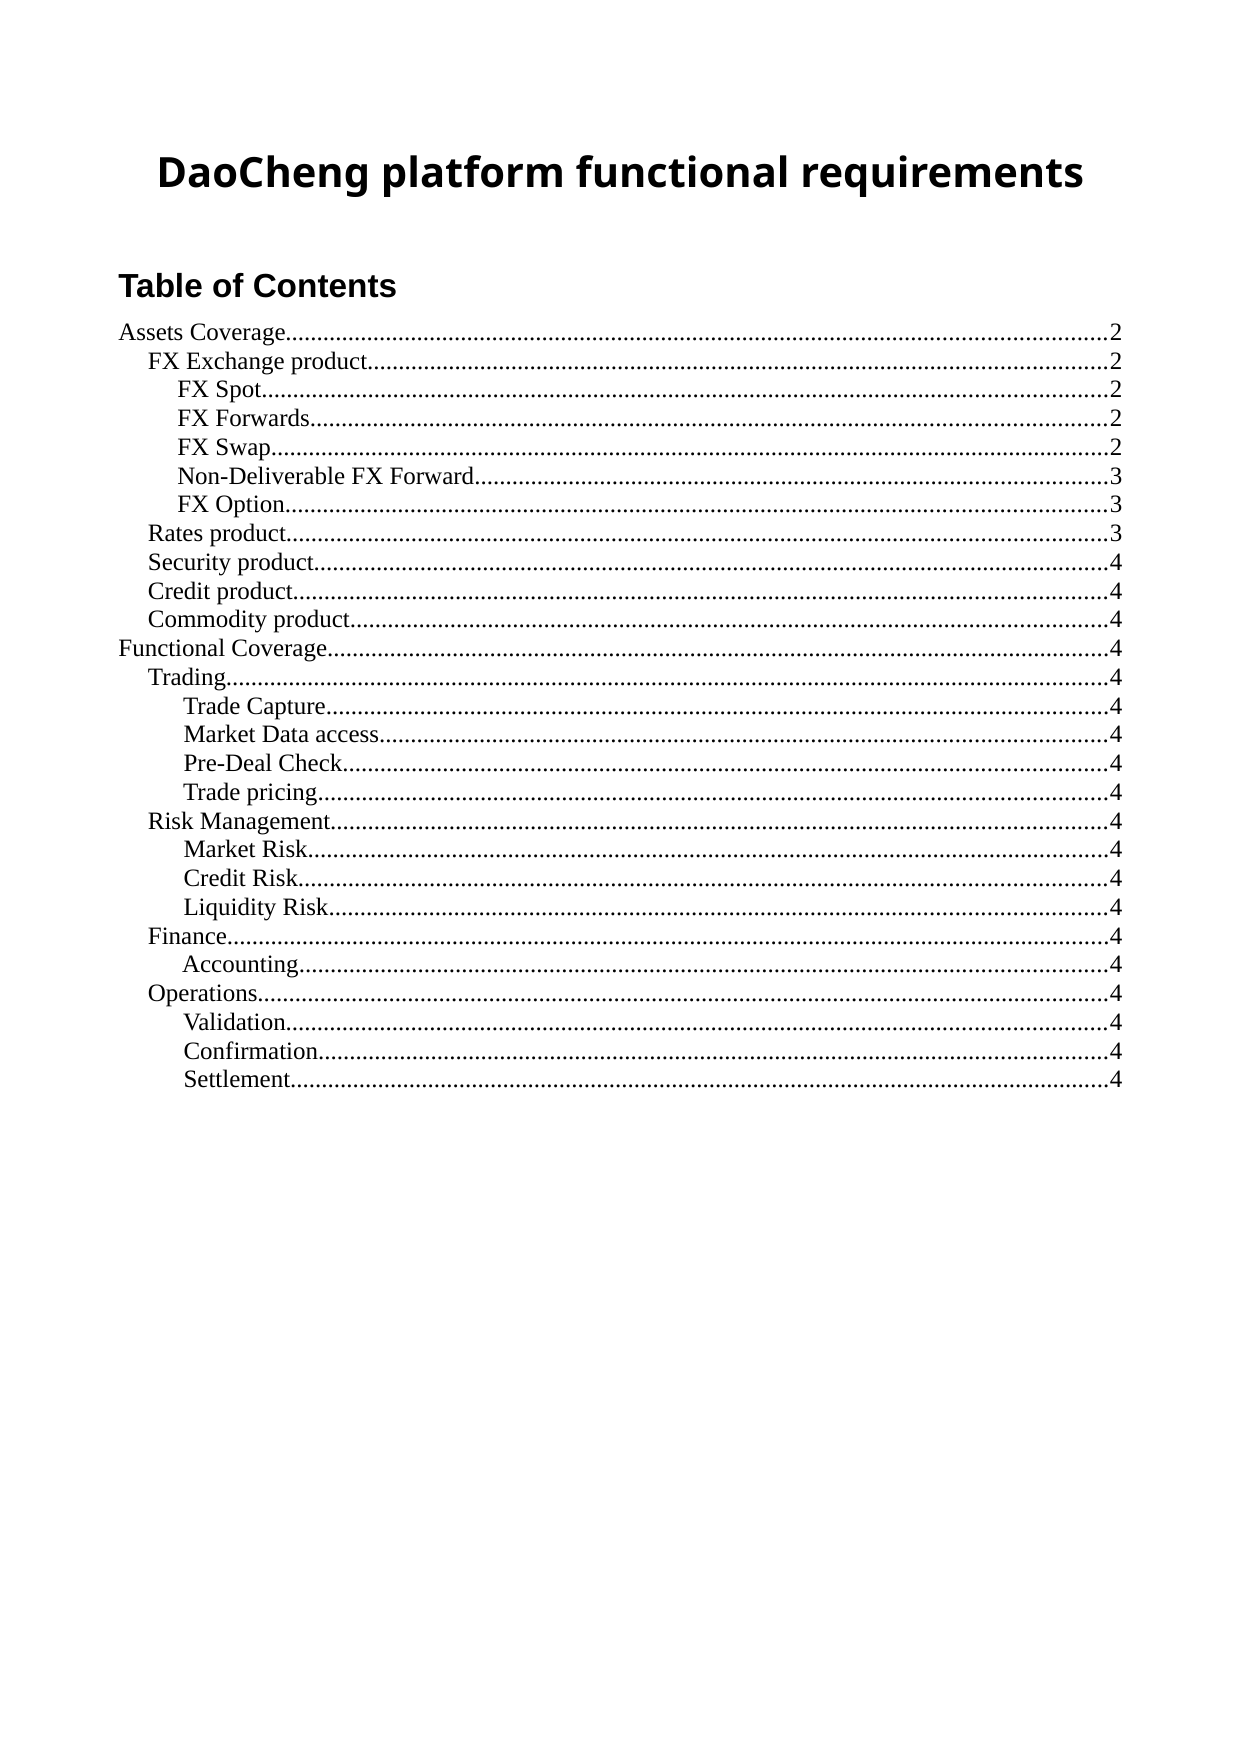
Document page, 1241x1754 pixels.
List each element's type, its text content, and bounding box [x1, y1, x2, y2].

text Finance 4 [148, 921, 1122, 949]
text FX Option 3 [177, 489, 1122, 518]
text FX Swap 2 [177, 432, 1122, 461]
text Market Data access 4 [177, 719, 1122, 748]
text Operations 4 [148, 978, 1122, 1007]
text Non-Deliverable FX Forward 3 [177, 461, 1122, 489]
text Trade Capture 4 [177, 691, 1122, 719]
subtitle Table of Contents [118, 266, 1122, 304]
text Liquidity Risk 4 [177, 892, 1122, 921]
text Security product 4 [148, 547, 1122, 576]
text Trading 4 [148, 662, 1122, 691]
text Confirmation 4 [177, 1036, 1122, 1064]
text FX Spot 2 [177, 374, 1122, 403]
text FX Forwards 2 [177, 403, 1122, 432]
title DaoCheng platform functional requirements [118, 143, 1122, 200]
text Commodity product 4 [148, 604, 1122, 633]
text Functional Coverage 4 [118, 633, 1122, 662]
text Trade pricing 4 [177, 777, 1122, 806]
text Rates product 3 [148, 518, 1122, 547]
text Risk Management 4 [148, 806, 1122, 834]
text Pre-Deal Check 4 [177, 748, 1122, 777]
text Accounting 4 [177, 949, 1122, 978]
text Credit Risk 4 [177, 863, 1122, 892]
text Credit product 4 [148, 576, 1122, 604]
text Market Risk 4 [177, 834, 1122, 863]
text Settlement 4 [177, 1064, 1122, 1093]
text Validation 4 [177, 1007, 1122, 1036]
text FX Exchange product 2 [148, 346, 1122, 374]
text Assets Coverage 2 [118, 317, 1122, 346]
